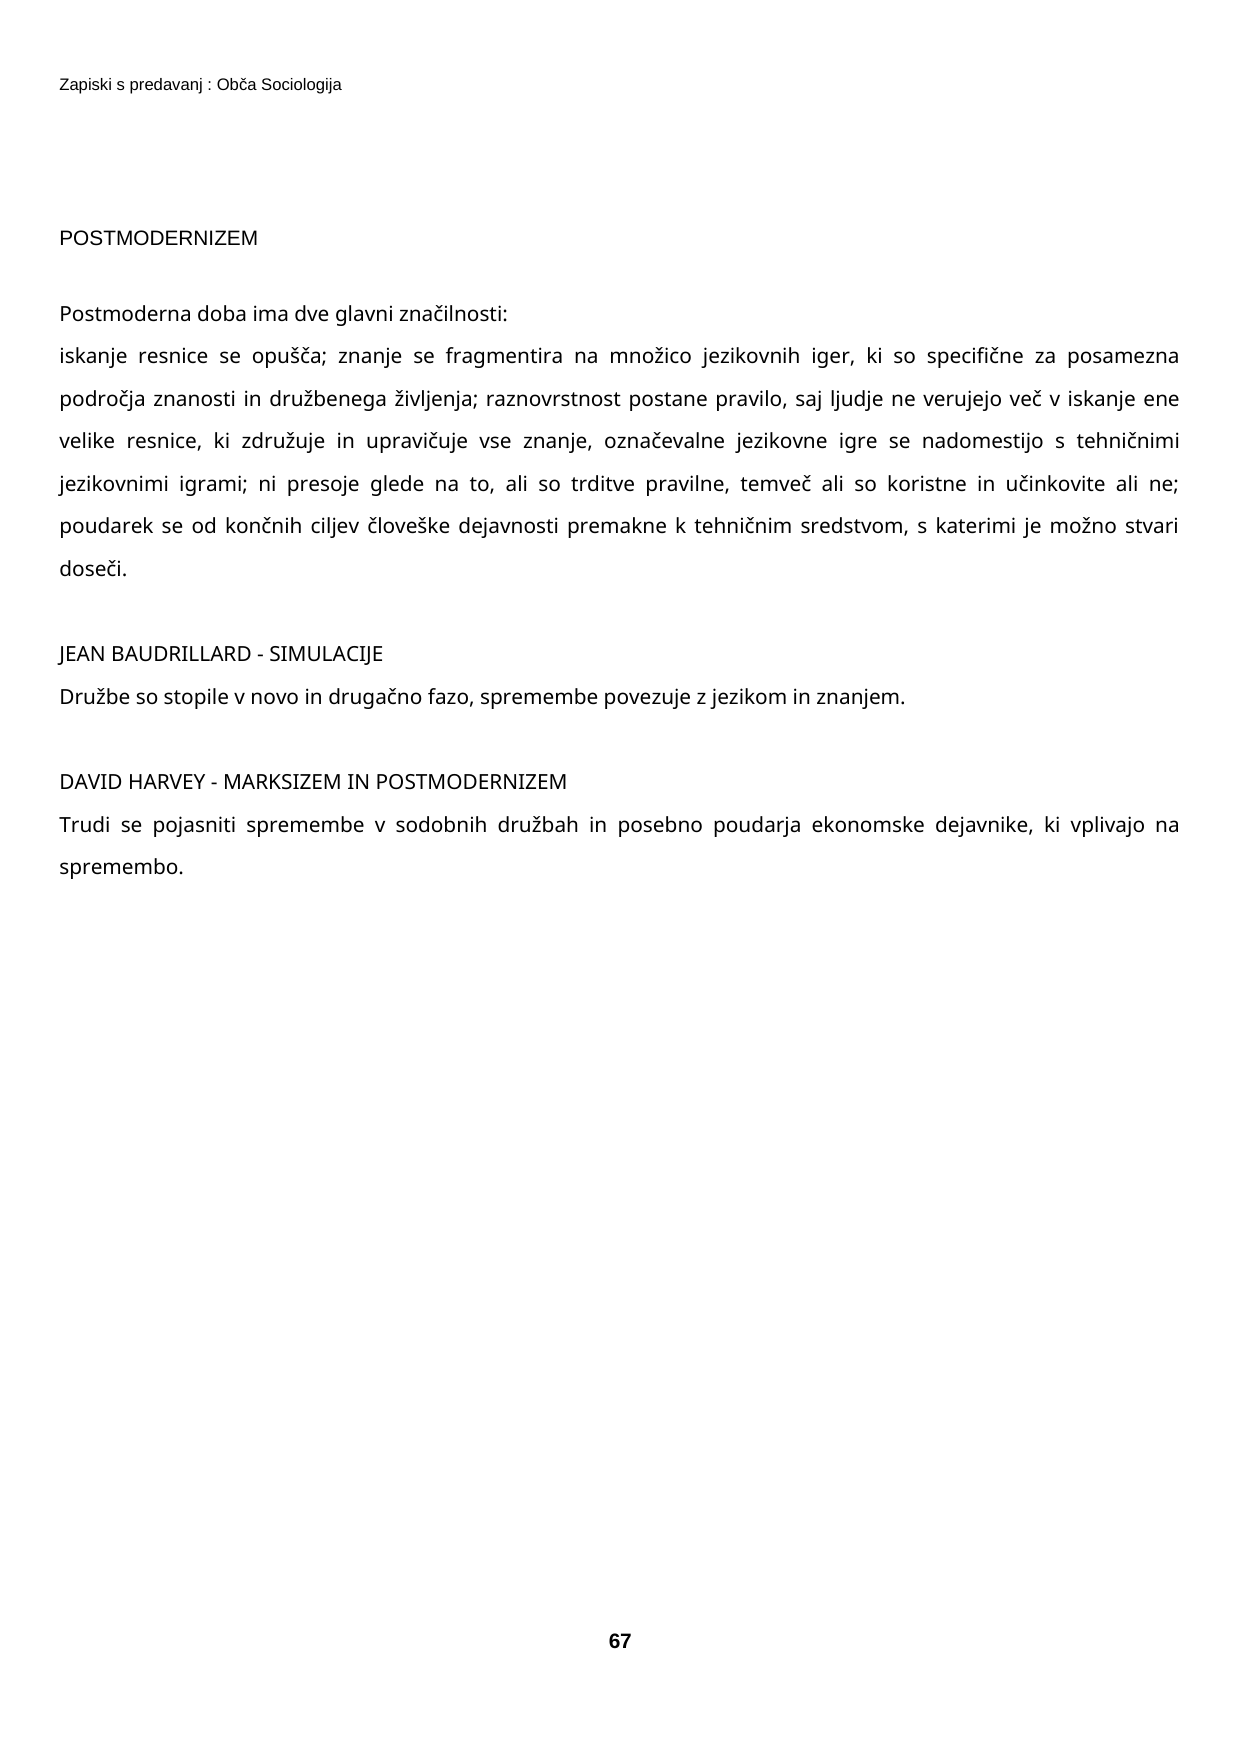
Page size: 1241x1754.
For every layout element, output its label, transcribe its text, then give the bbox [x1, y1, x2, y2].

subtitle POSTMODERNIZEM [59, 226, 1181, 250]
text iskanje resnice se opušča; znanje se fragmentira na množico jezikovnih iger, ki so specifične za posamezna področja znanosti in družbenega življenja; raznovrstnost postane pravilo, saj ljudje ne verujejo več v iskanje ene velike resnice, ki združuje in upravičuje vse znanje, označevalne jezikovne igre se nadomestijo s tehničnimi jezikovnimi igrami; ni presoje glede na to, ali so trditve pravilne, temveč ali so koristne in učinkovite ali ne; poudarek se od končnih ciljev človeške dejavnosti premakne k tehničnim sredstvom, s katerimi je možno stvari doseči. [59, 341, 1181, 583]
text DAVID HARVEY - MARKSIZEM IN POSTMODERNIZEM [59, 767, 1181, 796]
text Postmoderna doba ima dve glavni značilnosti: [59, 299, 1181, 327]
text Družbe so stopile v novo in drugačno fazo, spremembe povezuje z jezikom in znanjem. [59, 682, 1181, 711]
text JEAN BAUDRILLARD - SIMULACIJE [59, 639, 1181, 668]
text Trudi se pojasniti spremembe v sodobnih družbah in posebno poudarja ekonomske dejavnike, ki vplivajo na spremembo. [59, 810, 1181, 881]
